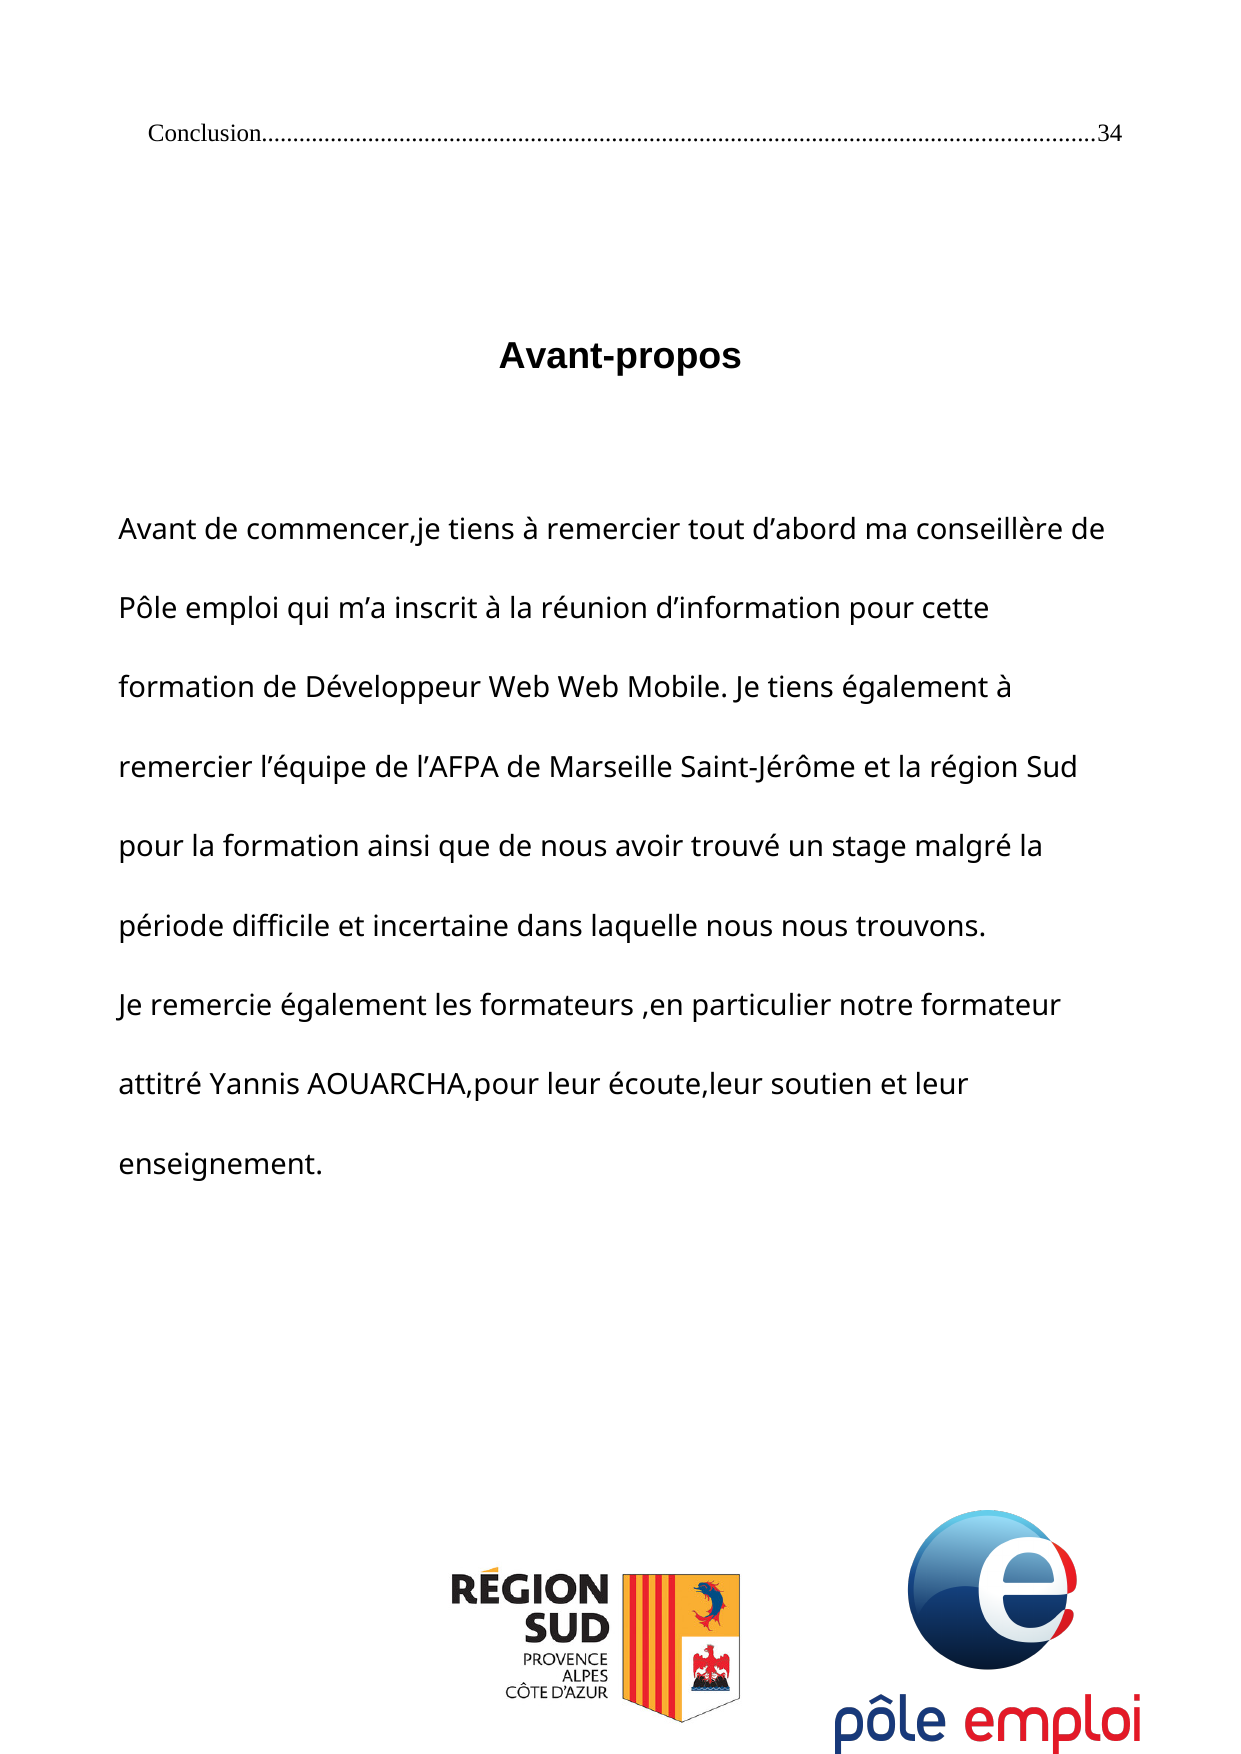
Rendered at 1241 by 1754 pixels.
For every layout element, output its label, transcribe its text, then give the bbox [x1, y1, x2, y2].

picture [835, 1510, 1140, 1754]
text Je remercie également les formateurs ,en particulier notre formateur attitré Yannis AOUARCHA,pour leur écoute,leur soutien et leur enseignement. [118, 984, 1122, 1183]
picture [406, 1537, 781, 1754]
text Avant de commencer,je tiens à remercier tout d’abord ma conseillère de Pôle emploi qui m’a inscrit à la réunion d’information pour cette formation de Développeur Web Web Mobile. Je tiens également à remercier l’équipe de l’AFPA de Marseille Saint-Jérôme et la région Sud pour la formation ainsi que de nous avoir trouvé un stage malgré la période difficile et incertaine dans laquelle nous nous trouvons. [118, 508, 1122, 944]
text Conclusion 34 [148, 118, 1122, 147]
subtitle Avant-propos [118, 333, 1122, 376]
